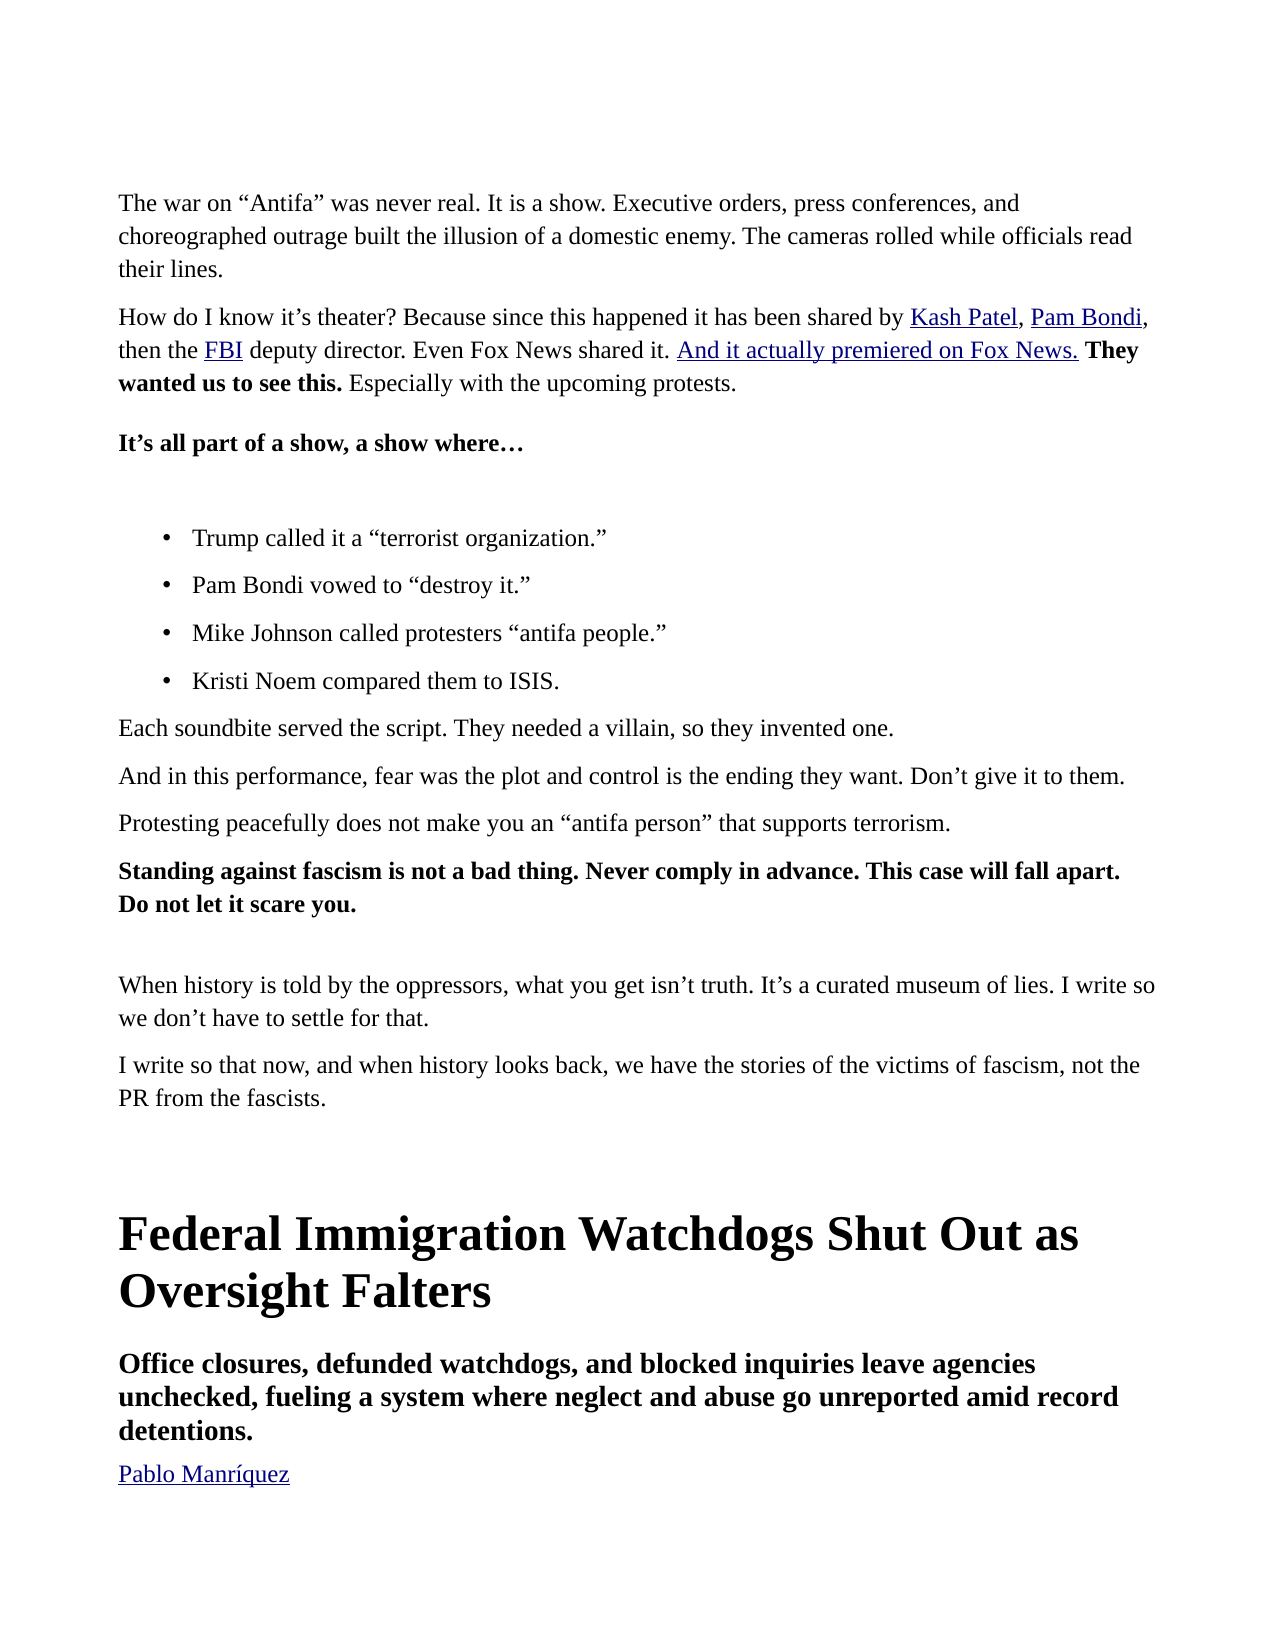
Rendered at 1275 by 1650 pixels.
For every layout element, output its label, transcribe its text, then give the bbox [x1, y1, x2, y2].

text The war on “Antifa” was never real. It is a show. Executive orders, press conferences, and choreographed outrage built the illusion of a domestic enemy. The cameras rolled while officials read their lines. [118, 188, 1157, 283]
text Protesting peacefully does not make you an “antifa person” that supports terrorism. [118, 808, 1157, 837]
text How do I know it’s theater? Because since this happened it has been shared by Kash Patel, Pam Bondi, then the FBI deputy director. Even Fox News shared it. And it actually premiered on Fox News. They wanted us to see this. Especially with the upcoming protests. [118, 302, 1157, 397]
list Pam Bondi vowed to “destroy it.” [162, 571, 1157, 599]
text Standing against fascism is not a bad thing. Never comply in advance. This case will fall apart. Do not let it scare you. [118, 856, 1157, 918]
text Pablo Manríquez [118, 1459, 1157, 1488]
subtitle Federal Immigration Watchdogs Shut Out as Oversight Falters [118, 1204, 1157, 1319]
text When history is told by the oppressors, what you get isn’t truth. It’s a curated museum of lies. I write so we don’t have to settle for that. [118, 937, 1157, 1032]
text Each soundbite served the script. They needed a villain, so they invented one. [118, 713, 1157, 742]
subtitle It’s all part of a show, a show where… [118, 428, 1157, 457]
list Kristi Noem compared them to ISIS. [162, 666, 1157, 694]
list Mike Johnson called protesters “antifa people.” [162, 618, 1157, 647]
text And in this performance, fear was the plot and control is the ending they want. Don’t give it to them. [118, 761, 1157, 790]
subtitle Office closures, defunded watchdogs, and blocked inquiries leave agencies unchecked, fueling a system where neglect and abuse go unreported amid record detentions. [118, 1346, 1157, 1446]
list Trump called it a “terrorist organization.” [162, 523, 1157, 552]
text I write so that now, and when history looks back, we have the stories of the victims of fascism, not the PR from the fascists. [118, 1050, 1157, 1112]
